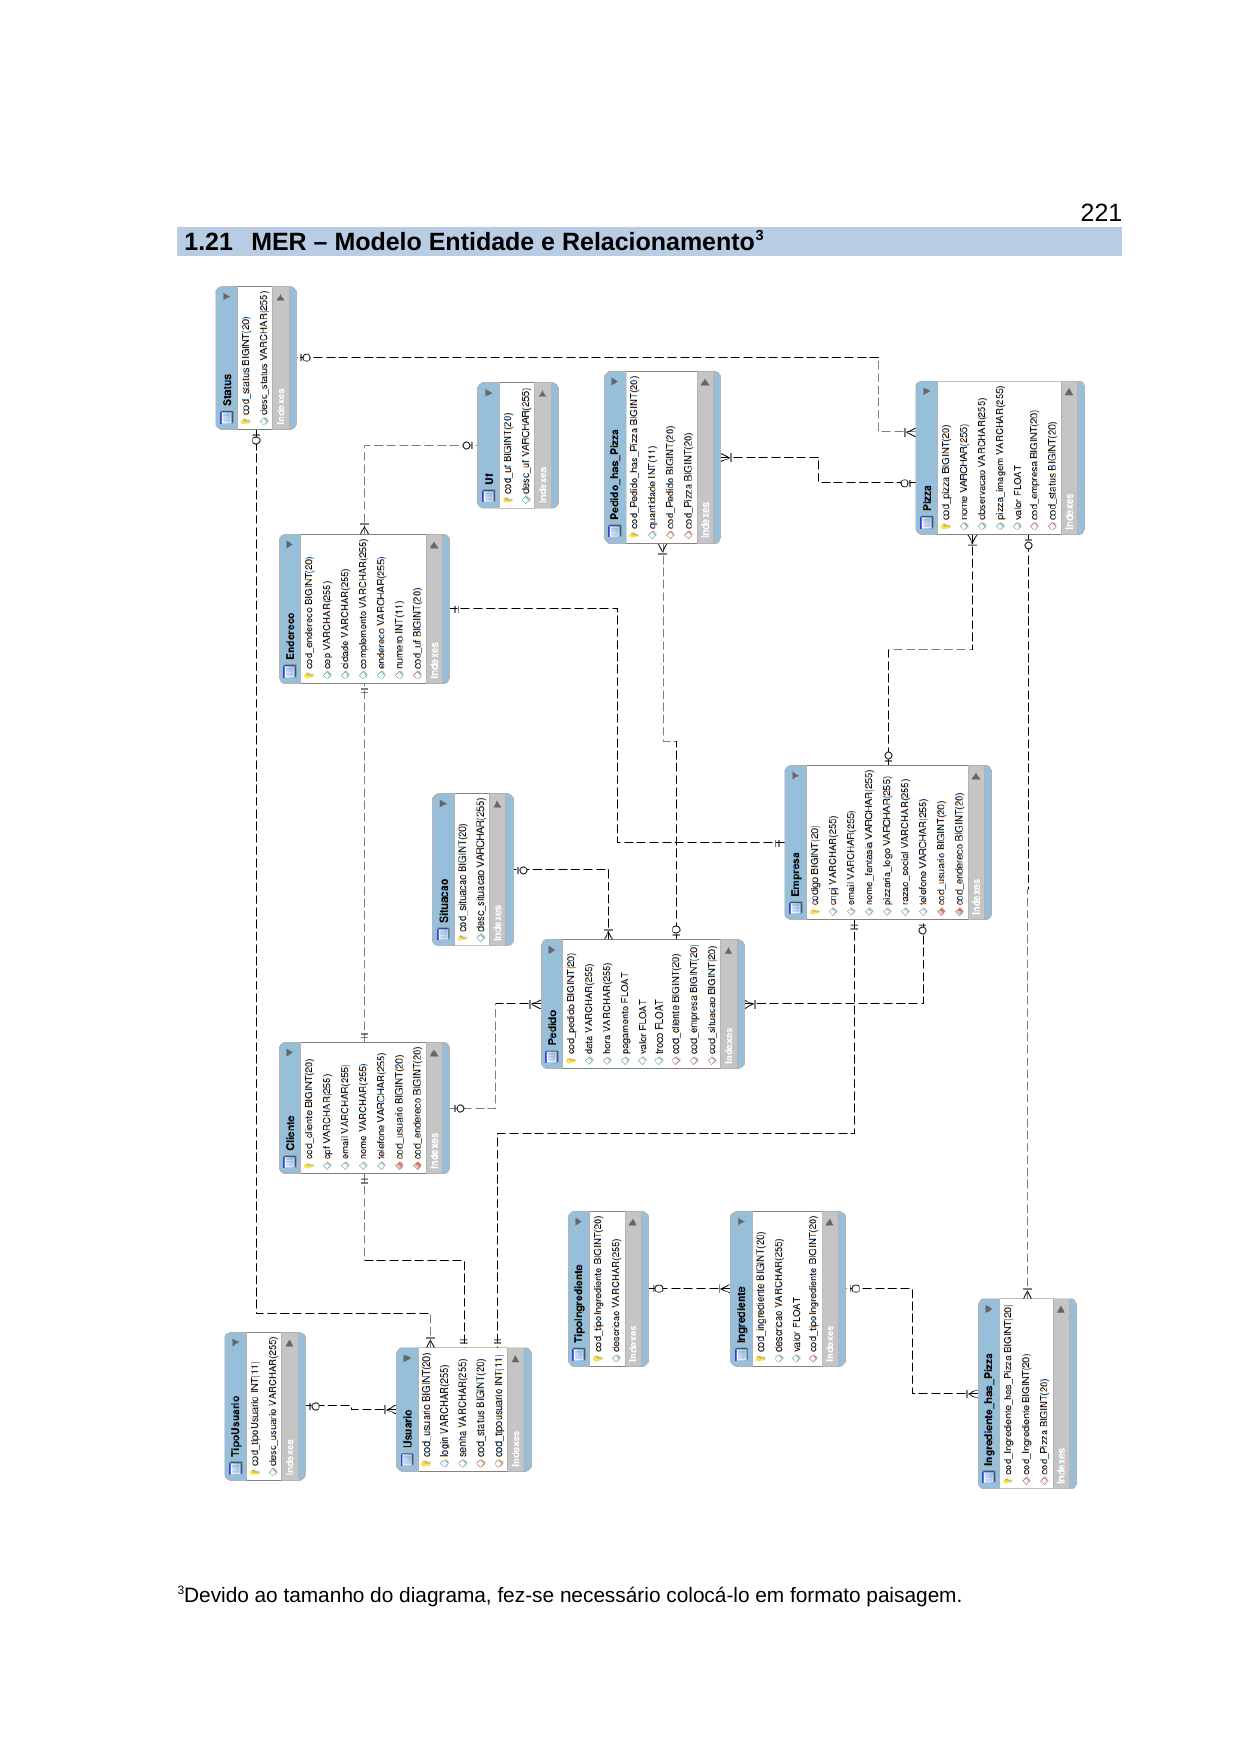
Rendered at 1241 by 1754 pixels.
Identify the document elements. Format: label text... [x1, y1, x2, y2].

text Devido ao tamanho do diagrama, fez-se necessário colocá-lo em formato paisagem. [177, 1583, 1122, 1607]
subtitle MER – Modelo Entidade e Relacionamento [177, 227, 1122, 256]
picture [206, 270, 1093, 1489]
